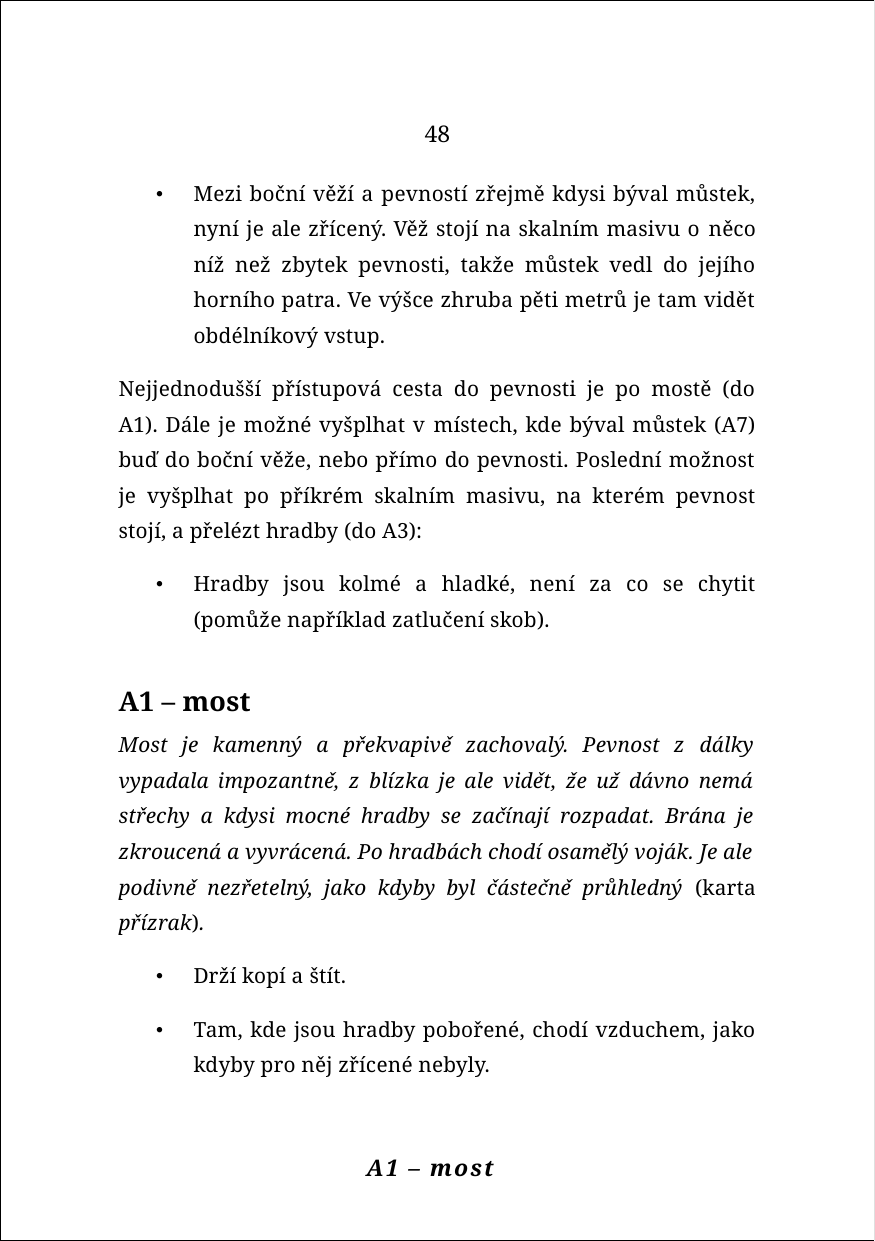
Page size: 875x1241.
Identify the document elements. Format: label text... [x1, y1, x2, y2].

text Nejjednodušší přístupová cesta do pevnosti je po mostě (do A1). Dále je možné vyšplhat v⁠ místech, kde býval můstek (A7) buď do boční věže, nebo přímo do pevnosti. Poslední možnost je vyšplhat po příkrém skalním masivu, na kterém pevnost stojí, a⁠ přelézt hradby (do A3): [118, 374, 756, 545]
list Tam, kde jsou hradby pobořené, chodí vzduchem, jako kdyby pro něj zřícené nebyly. [156, 1015, 756, 1079]
list Hradby jsou kolmé a⁠ hladké, není za co se chytit (pomůže například zatlučení skob). [156, 569, 756, 633]
list Mezi boční věží a⁠ pevností zřejmě kdysi býval můstek, nyní je ale zřícený. Věž stojí na skalním masivu o⁠ něco níž než zbytek pevnosti, takže můstek vedl do jejího horního patra. Ve výšce zhruba pěti metrů je tam vidět obdélníkový vstup. [156, 179, 756, 349]
text Most je kamenný a⁠ překvapivě zachovalý. Pevnost z⁠ dálky vypadala impozantně, z⁠ blízka je ale vidět, že už dávno nemá střechy a⁠ kdysi mocné hradby se začínají rozpadat. Brána je zkroucená a⁠ vyvrácená. Po hradbách chodí osamělý voják. Je ale podivně nezřetelný, jako kdyby byl částečně průhledný (karta přízrak). [118, 731, 756, 937]
list Drží kopí a⁠ štít. [156, 961, 756, 990]
subtitle A1 – most [118, 682, 756, 719]
